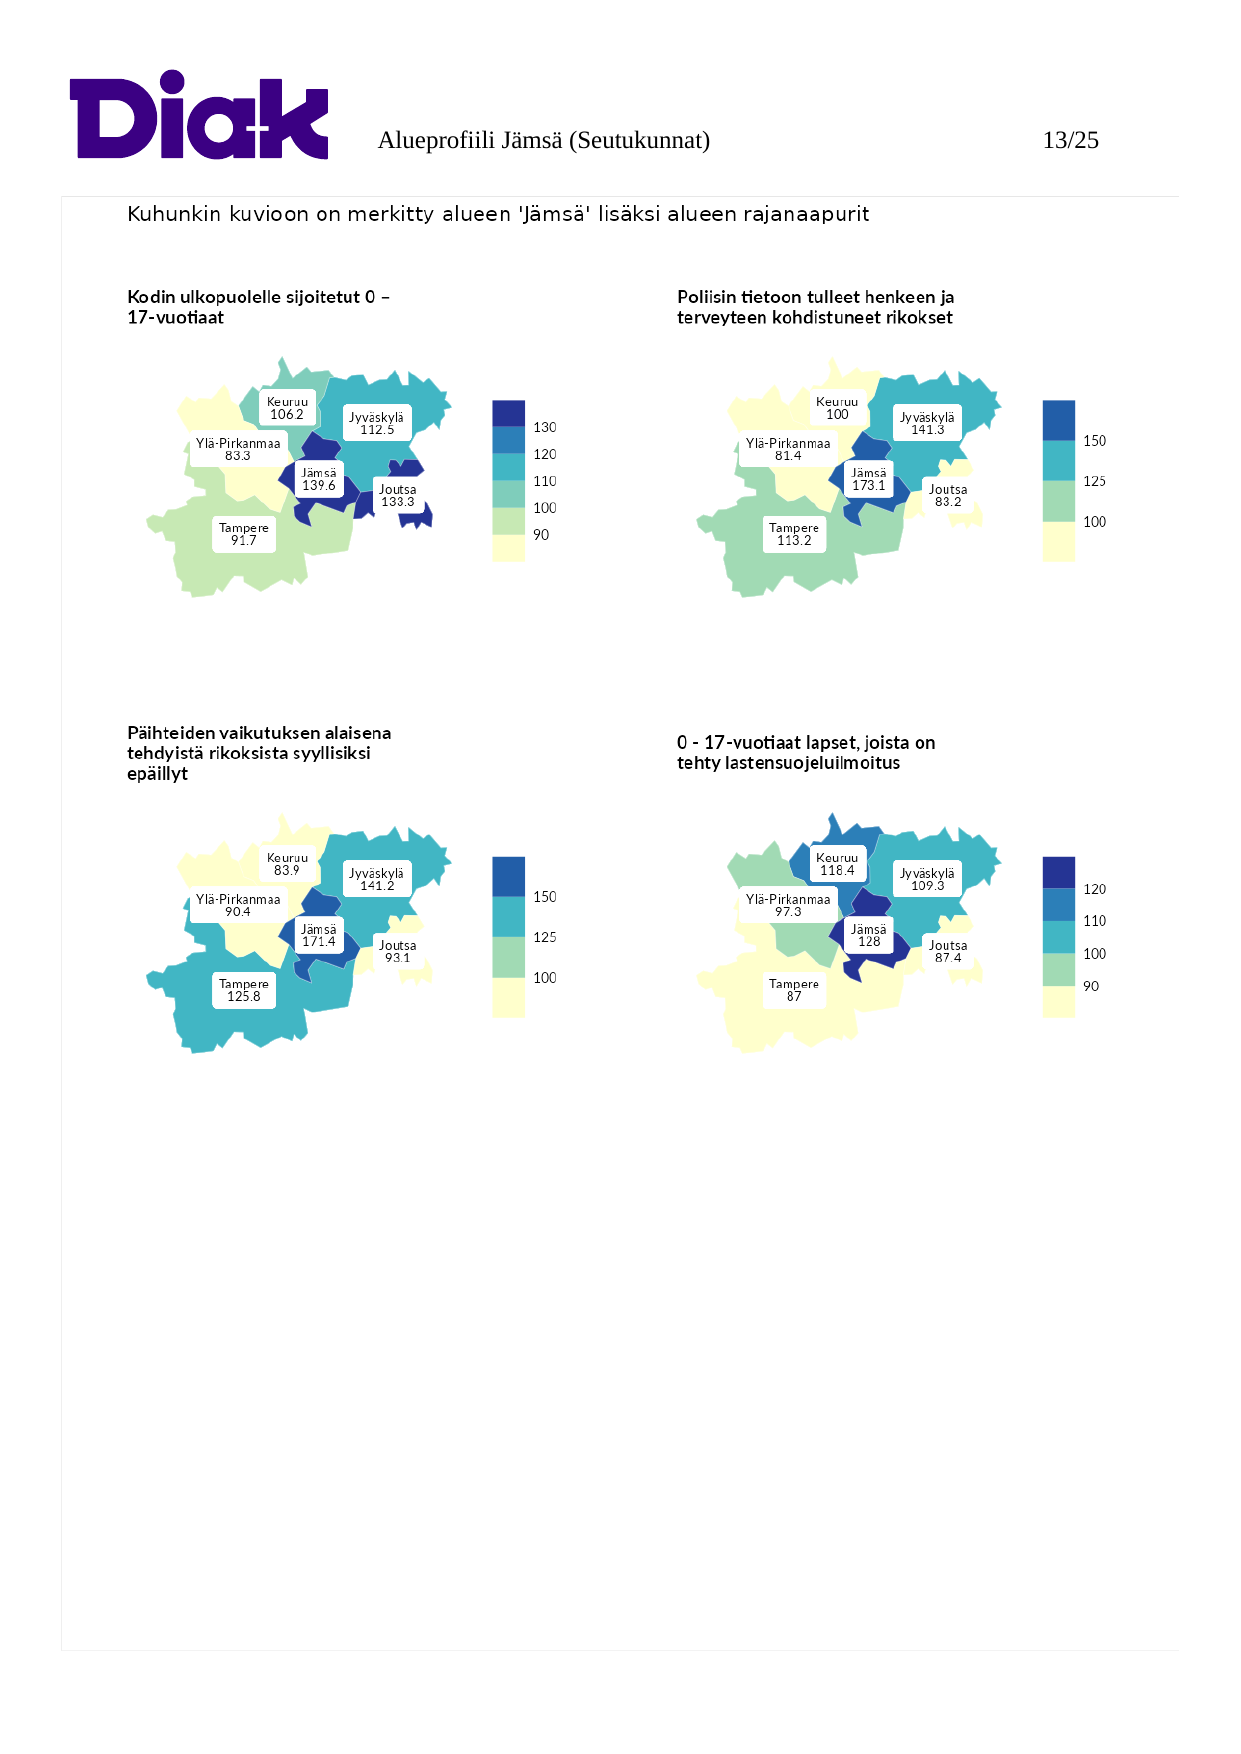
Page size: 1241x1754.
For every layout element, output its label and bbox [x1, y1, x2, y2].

picture [61, 196, 1179, 1651]
